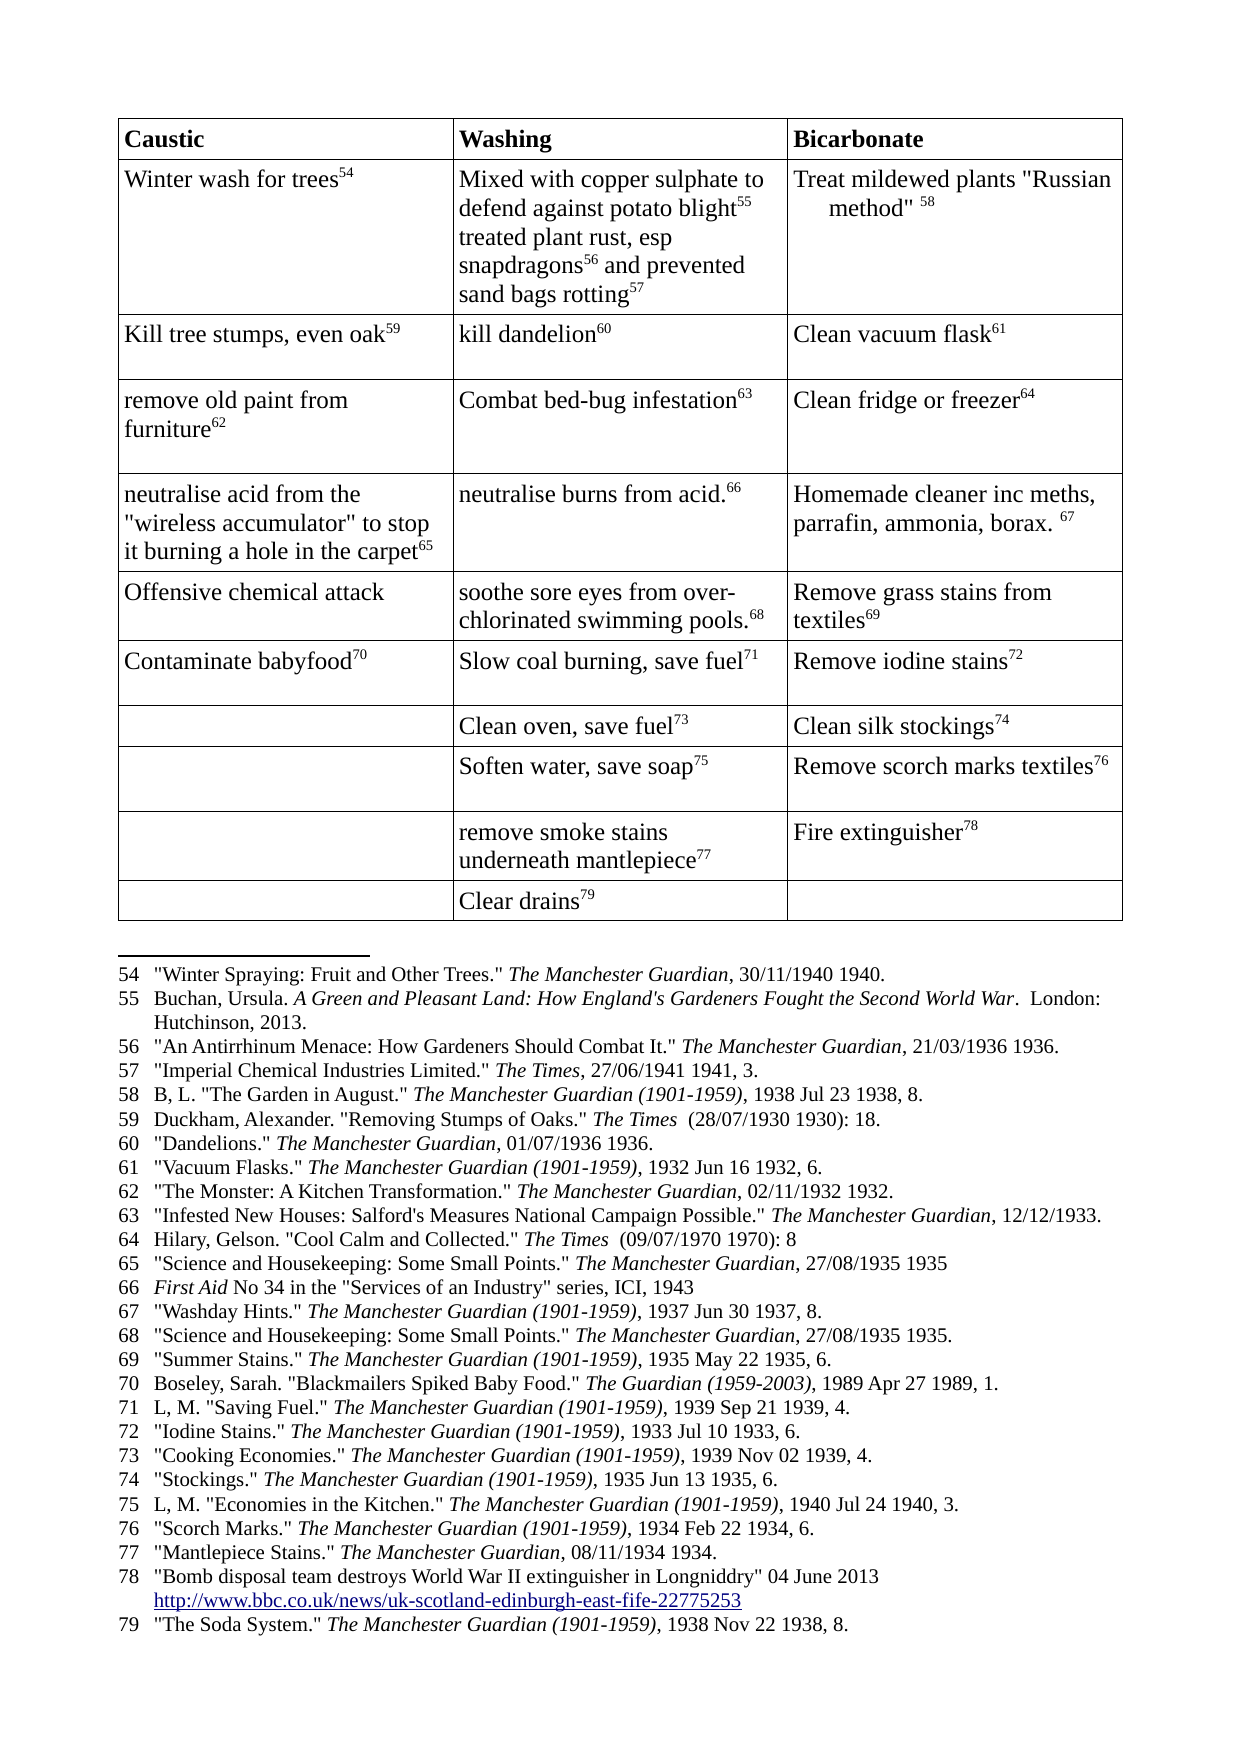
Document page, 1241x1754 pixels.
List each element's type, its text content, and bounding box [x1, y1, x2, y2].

table_cell Slow coal burning, save fuel [454, 641, 787, 705]
table_cell Mixed with copper sulphate to defend against potato blight treated plant rust, esp snapdragons and prevented sand bags rotting [454, 160, 787, 314]
table_cell Homemade cleaner inc meths, parrafin, ammonia, borax. [788, 474, 1122, 571]
table_cell Offensive chemical attack [119, 572, 453, 640]
table_cell Clean silk stockings [788, 706, 1122, 746]
table_cell Clean fridge or freezer [788, 380, 1122, 473]
table_cell neutralise burns from acid. [454, 474, 787, 571]
table_header Washing [454, 119, 787, 158]
table_cell soothe sore eyes from over-chlorinated swimming pools. [454, 572, 787, 640]
table_cell Combat bed-bug infestation [454, 380, 787, 473]
table_cell [119, 812, 453, 880]
table_cell [788, 881, 1122, 920]
table_cell Fire extinguisher [788, 812, 1122, 880]
table_cell neutralise acid from the "wireless accumulator" to stop it burning a hole in the carpet [119, 474, 453, 571]
table_cell Clean vacuum flask [788, 315, 1122, 379]
table_cell Clean oven, save fuel [454, 706, 787, 746]
table_cell Contaminate babyfood [119, 641, 453, 705]
table_cell Treat mildewed plants "Russian method" [788, 160, 1122, 314]
table_cell Remove grass stains from textiles [788, 572, 1122, 640]
table_cell Remove iodine stains [788, 641, 1122, 705]
table_cell Kill tree stumps, even oak [119, 315, 453, 379]
table_cell remove old paint from furniture [119, 380, 453, 473]
table_cell [119, 881, 453, 920]
table_cell Remove scorch marks textiles [788, 747, 1122, 811]
table_cell [119, 747, 453, 811]
table_cell kill dandelion [454, 315, 787, 379]
table_cell Winter wash for trees [119, 160, 453, 314]
table_cell Soften water, save soap [454, 747, 787, 811]
table_cell Clear drains [454, 881, 787, 920]
table_header Caustic [119, 119, 453, 158]
table_cell [119, 706, 453, 746]
table_cell remove smoke stains underneath mantlepiece [454, 812, 787, 880]
table_header Bicarbonate [788, 119, 1122, 158]
